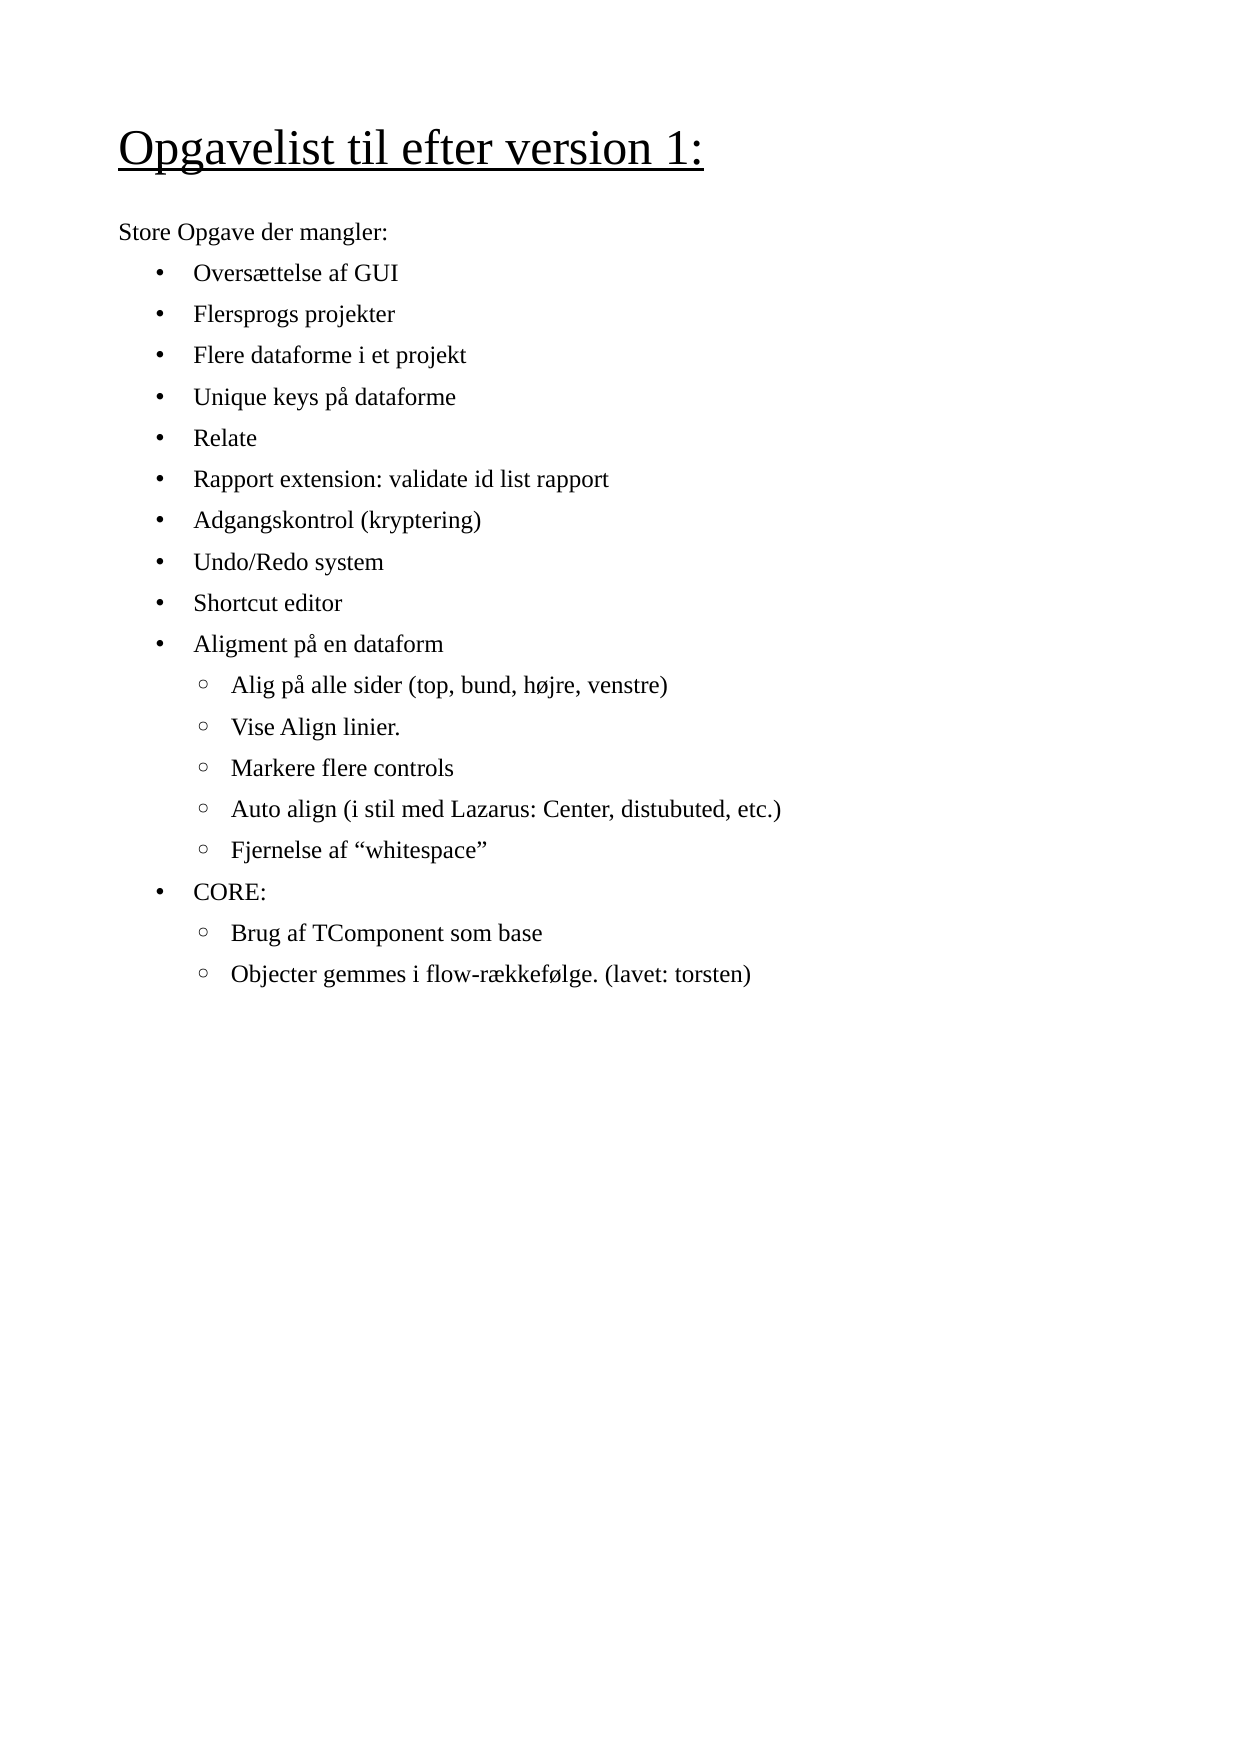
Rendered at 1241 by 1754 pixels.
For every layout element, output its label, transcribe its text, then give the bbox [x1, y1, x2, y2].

list Objecter gemmes i flow-rækkefølge. (lavet: torsten) [193, 959, 1122, 988]
list Adgangskontrol (kryptering) [156, 506, 1122, 534]
list Relate [156, 423, 1122, 452]
text Store Opgave der mangler: [118, 217, 1122, 246]
list Oversættelse af GUI [156, 258, 1122, 287]
list Brug af TComponent som base [193, 918, 1122, 947]
list Auto align (i stil med Lazarus: Center, distubuted, etc.) [193, 794, 1122, 823]
list Flere dataforme i et projekt [156, 341, 1122, 369]
list Aligment på en dataform [156, 629, 1122, 658]
list Vise Align linier. [193, 712, 1122, 741]
list Markere flere controls [193, 753, 1122, 782]
list Rapport extension: validate id list rapport [156, 464, 1122, 493]
list Flersprogs projekter [156, 299, 1122, 328]
list Fjernelse af “whitespace” [193, 836, 1122, 864]
list Undo/Redo system [156, 547, 1122, 576]
list Unique keys på dataforme [156, 382, 1122, 411]
text Opgavelist til efter version 1: [118, 118, 1122, 176]
list Shortcut editor [156, 588, 1122, 617]
list Alig på alle sider (top, bund, højre, venstre) [193, 671, 1122, 699]
list CORE: [156, 877, 1122, 906]
